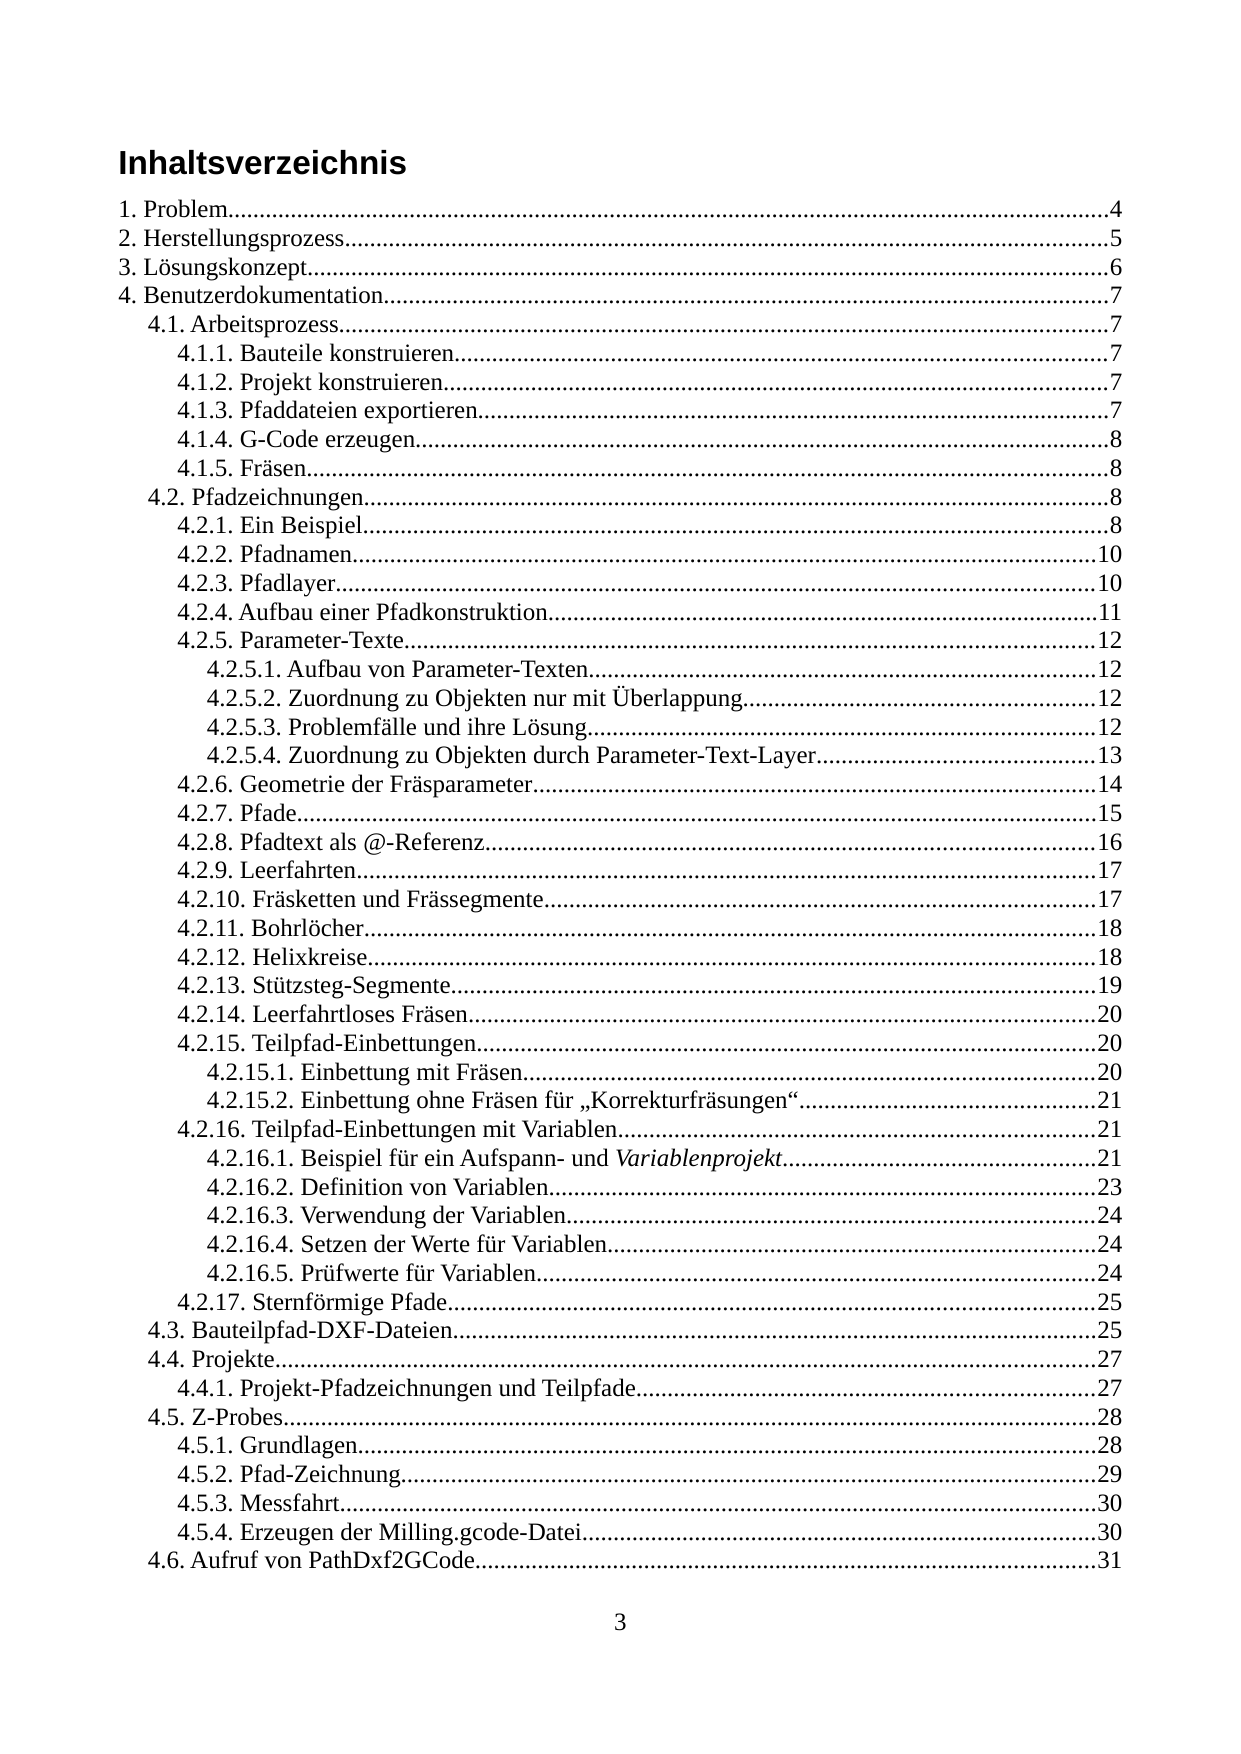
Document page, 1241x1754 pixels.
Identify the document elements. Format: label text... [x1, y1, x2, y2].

text 4.2.4. Aufbau einer Pfadkonstruktion 11 [177, 597, 1122, 625]
text 4.2.5. Parameter-Texte 12 [177, 625, 1122, 654]
text 4.2.16. Teilpfad-Einbettungen mit Variablen 21 [177, 1114, 1122, 1143]
text 4.2.16.4. Setzen der Werte für Variablen 24 [207, 1229, 1122, 1258]
text 4.4. Projekte 27 [148, 1344, 1122, 1373]
text 4.5.3. Messfahrt 30 [177, 1488, 1122, 1517]
text 4.2.3. Pfadlayer 10 [177, 568, 1122, 597]
text 4.1.5. Fräsen 8 [177, 453, 1122, 482]
text 4.6. Aufruf von PathDxf2GCode 31 [148, 1545, 1122, 1574]
text 4.2.15.1. Einbettung mit Fräsen 20 [207, 1057, 1122, 1085]
text 4.2.5.2. Zuordnung zu Objekten nur mit Überlappung 12 [207, 683, 1122, 712]
text 4.2.5.4. Zuordnung zu Objekten durch Parameter-Text-Layer 13 [207, 740, 1122, 769]
text 4.5.4. Erzeugen der Milling.gcode-Datei 30 [177, 1517, 1122, 1545]
text 4.2.1. Ein Beispiel 8 [177, 510, 1122, 539]
text 4.3. Bauteilpfad-DXF-Dateien 25 [148, 1315, 1122, 1344]
text 4.2.5.3. Problemfälle und ihre Lösung 12 [207, 712, 1122, 740]
text 4.2.16.5. Prüfwerte für Variablen 24 [207, 1258, 1122, 1287]
text 4.5. Z-Probes 28 [148, 1402, 1122, 1430]
text 4.1. Arbeitsprozess 7 [148, 309, 1122, 338]
text 4.5.2. Pfad-Zeichnung 29 [177, 1459, 1122, 1488]
text 4.2.13. Stützsteg-Segmente 19 [177, 970, 1122, 999]
text 4.4.1. Projekt-Pfadzeichnungen und Teilpfade 27 [177, 1373, 1122, 1402]
text 4.2.16.2. Definition von Variablen 23 [207, 1172, 1122, 1200]
text 4.1.1. Bauteile konstruieren 7 [177, 338, 1122, 367]
text 4.1.4. G-Code erzeugen 8 [177, 424, 1122, 453]
text 3. Lösungskonzept 6 [118, 252, 1122, 280]
text 4.2.15. Teilpfad-Einbettungen 20 [177, 1028, 1122, 1057]
text 4.2.17. Sternförmige Pfade 25 [177, 1287, 1122, 1315]
text 4.2.6. Geometrie der Fräsparameter 14 [177, 769, 1122, 798]
text 4.2.10. Fräsketten und Frässegmente 17 [177, 884, 1122, 913]
text 4. Benutzerdokumentation 7 [118, 280, 1122, 309]
subtitle Inhaltsverzeichnis [118, 143, 1122, 182]
text 4.1.3. Pfaddateien exportieren 7 [177, 395, 1122, 424]
text 4.1.2. Projekt konstruieren 7 [177, 367, 1122, 395]
text 4.2.2. Pfadnamen 10 [177, 539, 1122, 568]
text 4.2. Pfadzeichnungen 8 [148, 482, 1122, 510]
text 2. Herstellungsprozess 5 [118, 223, 1122, 252]
text 4.2.14. Leerfahrtloses Fräsen 20 [177, 999, 1122, 1028]
text 4.2.15.2. Einbettung ohne Fräsen für „Korrekturfräsungen“ 21 [207, 1085, 1122, 1114]
text 4.2.8. Pfadtext als @-Referenz 16 [177, 827, 1122, 855]
text 1. Problem 4 [118, 194, 1122, 223]
text 4.2.11. Bohrlöcher 18 [177, 913, 1122, 942]
text 4.2.16.1. Beispiel für ein Aufspann- und Variablenprojekt 21 [207, 1143, 1122, 1172]
text 4.2.7. Pfade 15 [177, 798, 1122, 827]
text 4.2.16.3. Verwendung der Variablen 24 [207, 1200, 1122, 1229]
text 4.2.12. Helixkreise 18 [177, 942, 1122, 970]
text 4.2.5.1. Aufbau von Parameter-Texten 12 [207, 654, 1122, 683]
text 4.5.1. Grundlagen 28 [177, 1430, 1122, 1459]
text 4.2.9. Leerfahrten 17 [177, 855, 1122, 884]
